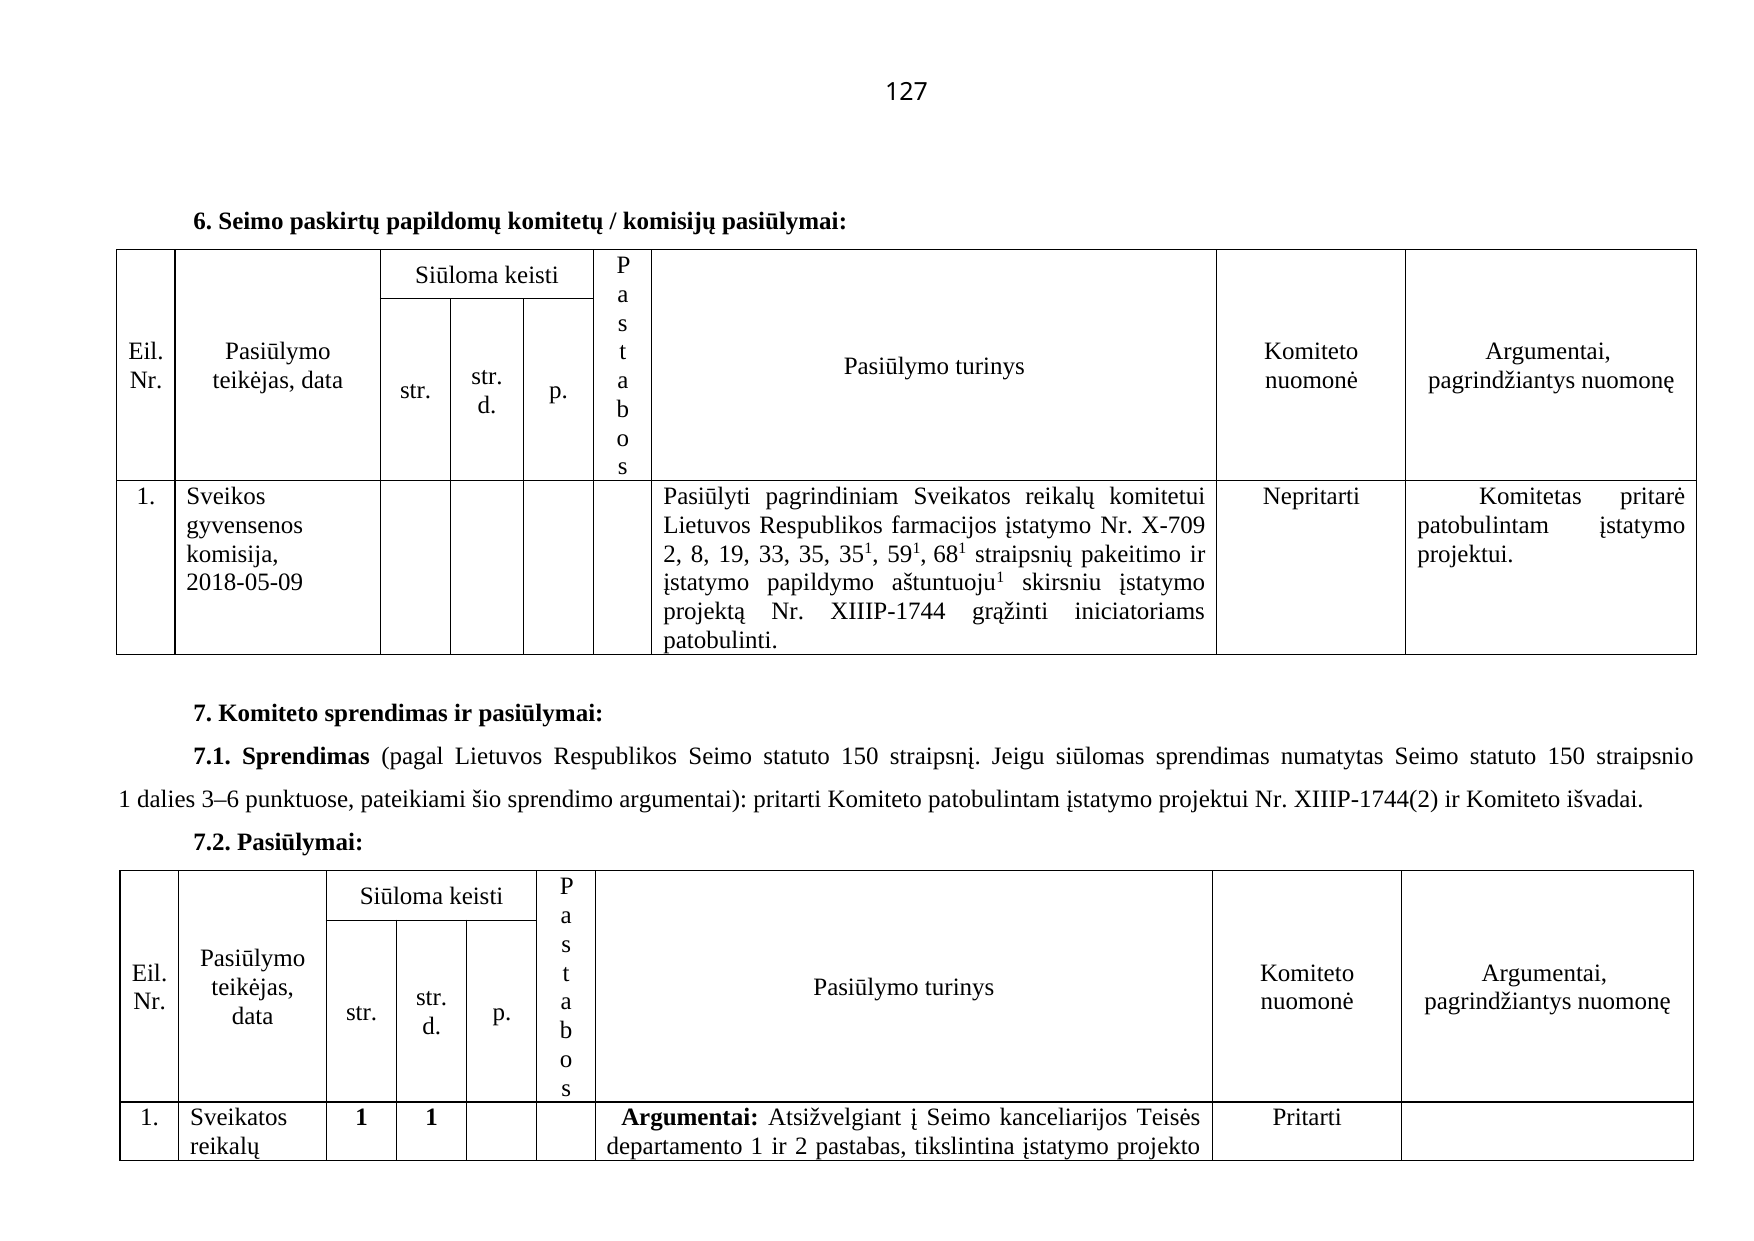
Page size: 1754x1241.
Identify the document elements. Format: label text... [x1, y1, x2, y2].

table_cell Argumentai: Atsižvelgiant į Seimo kanceliarijos Teisės departamento 1 ir 2 pastabas, tikslintina įstatymo projekto [596, 1103, 1212, 1160]
table_cell p. [524, 299, 593, 480]
table_header Eil. Nr. [121, 871, 178, 1101]
table_header Siūloma keisti [381, 250, 593, 298]
table_cell p. [467, 921, 536, 1101]
table_cell [594, 481, 651, 654]
text 7.2. Pasiūlymai: [118, 827, 1695, 856]
table_cell [451, 481, 523, 654]
table_cell [1402, 1103, 1693, 1160]
table_header Pasiūlymo turinys [652, 250, 1216, 480]
table_cell [524, 481, 593, 654]
table_cell [537, 1103, 595, 1160]
table_header Pasiūlymo turinys [596, 871, 1212, 1101]
table_cell 1 [327, 1103, 396, 1160]
text 7. Komiteto sprendimas ir pasiūlymai: [118, 698, 1695, 727]
table_cell Nepritarti [1217, 481, 1405, 654]
table_cell str. d. [451, 299, 523, 480]
table_cell 1. [121, 1103, 178, 1160]
table_cell str. [327, 921, 396, 1101]
table_cell str. d. [397, 921, 466, 1101]
table_cell Sveikatos reikalų [179, 1103, 326, 1160]
table_cell 1. [117, 481, 174, 654]
table_header Komiteto nuomonė [1213, 871, 1401, 1101]
table_header Siūloma keisti [327, 871, 536, 919]
table_cell str. [381, 299, 450, 480]
table_header Eil. Nr. [117, 250, 174, 480]
table_cell Komitetas pritarė patobulintam įstatymo projektui. [1406, 481, 1696, 654]
table_cell Pritarti [1213, 1103, 1401, 1160]
table_cell Pasiūlyti pagrindiniam Sveikatos reikalų komitetui Lietuvos Respublikos farmacijos įstatymo Nr. X-709 2, 8, 19, 33, 35, 351, 591, 681 straipsnių pakeitimo ir įstatymo papildymo aštuntuoju1 skirsniu įstatymo projektą Nr. XIIIP-1744 grąžinti iniciatoriams patobulinti. [652, 481, 1216, 654]
table_cell Sveikos gyvensenos komisija, 2018-05-09 [176, 481, 380, 654]
table_header Pastabos [537, 871, 595, 1101]
table_cell [381, 481, 450, 654]
table_cell [467, 1103, 536, 1160]
table_header Pasiūlymo teikėjas, data [179, 871, 326, 1101]
text 7.1. Sprendimas (pagal Lietuvos Respublikos Seimo statuto 150 straipsnį. Jeigu siūlomas sprendimas numatytas Seimo statuto 150 straipsnio 1 dalies 3–6 punktuose, pateikiami šio sprendimo argumentai): pritarti Komiteto patobulintam įstatymo projektui Nr. XIIIP-1744(2) ir Komiteto išvadai. [118, 741, 1695, 813]
table_cell 1 [397, 1103, 466, 1160]
table_header Argumentai, pagrindžiantys nuomonę [1406, 250, 1696, 480]
table_header Pasiūlymo teikėjas, data [176, 250, 380, 480]
text 6. Seimo paskirtų papildomų komitetų / komisijų pasiūlymai: [118, 206, 1695, 235]
table_header Komiteto nuomonė [1217, 250, 1405, 480]
table_header Argumentai, pagrindžiantys nuomonę [1402, 871, 1693, 1101]
table_header Pastabos [594, 250, 651, 480]
